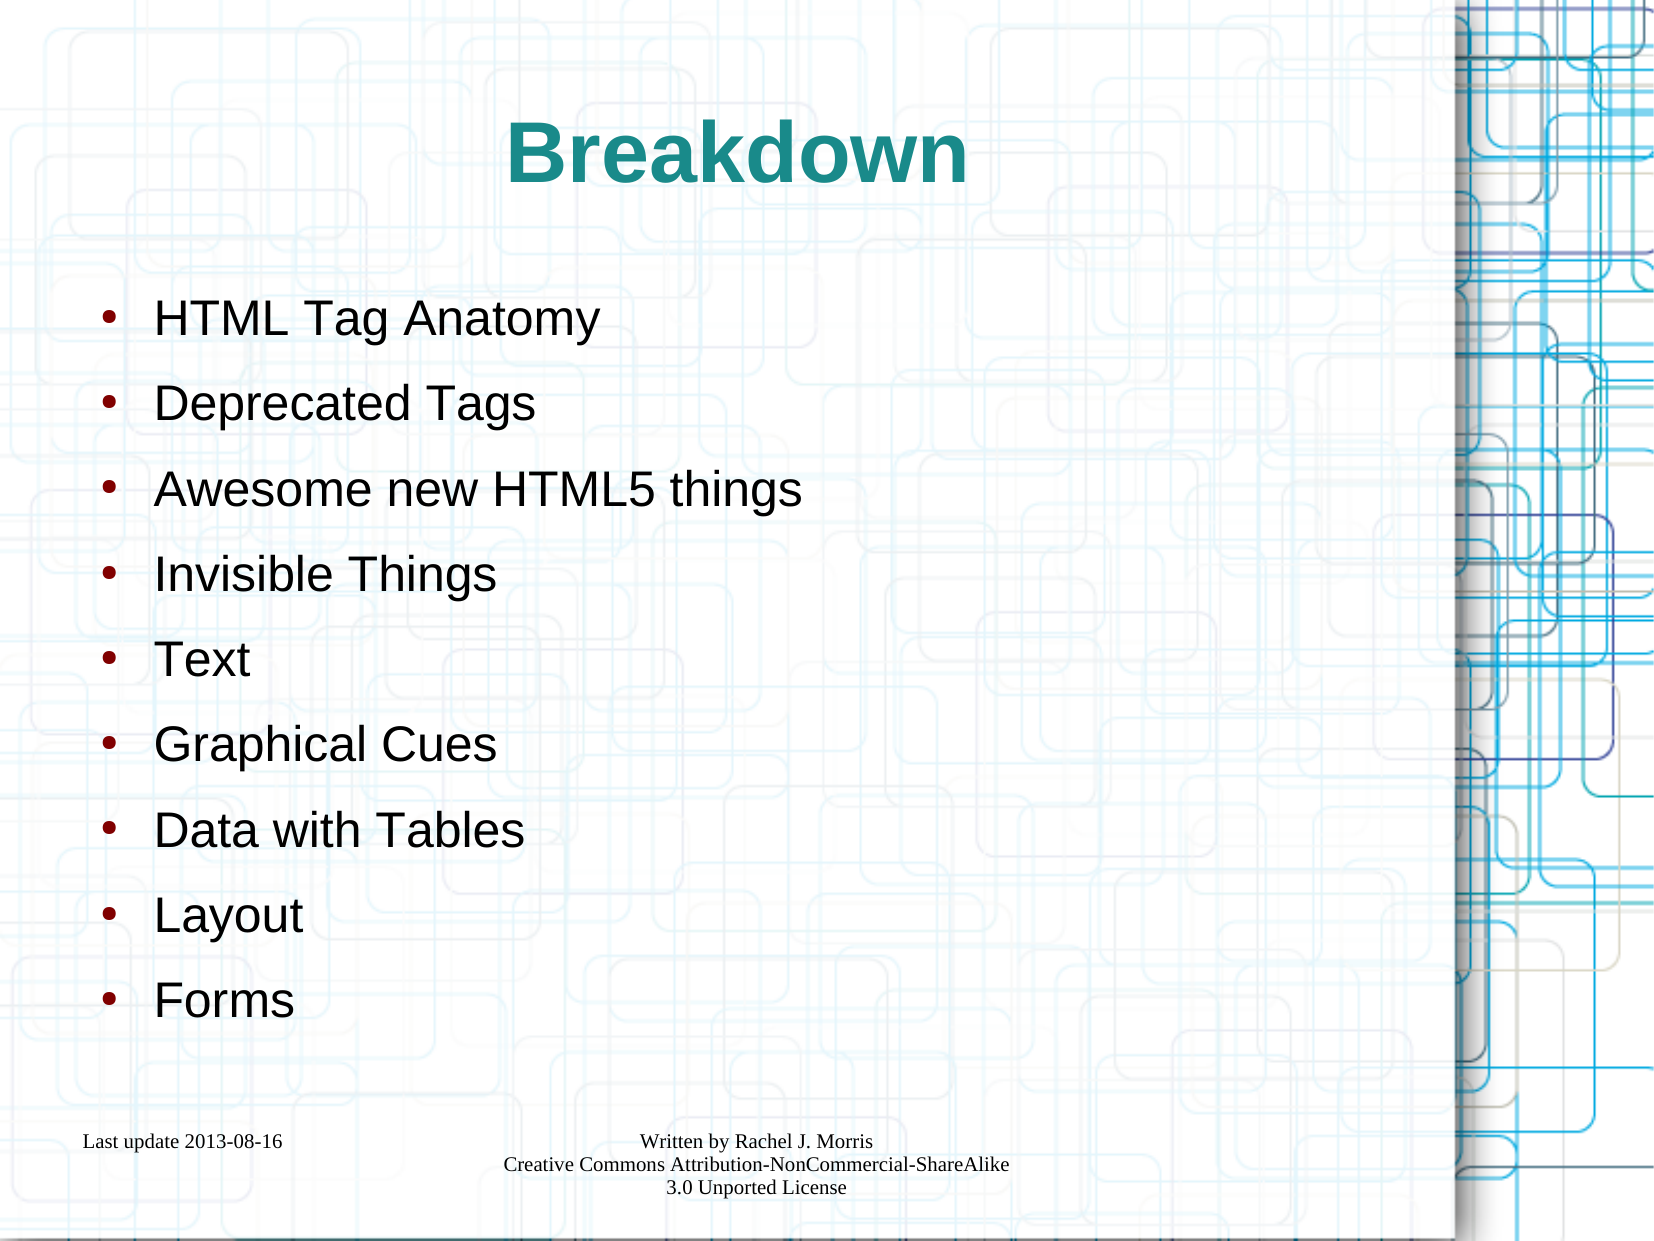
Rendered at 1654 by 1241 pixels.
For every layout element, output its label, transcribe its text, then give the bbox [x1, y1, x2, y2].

picture [0, 0, 1654, 1241]
title Breakdown [59, 49, 1418, 257]
list HTML Tag Anatomy Deprecated Tags Awesome new HTML5 things Invisible Things Text Graphical Cues Data with Tables Layout Forms [82, 290, 1418, 1029]
